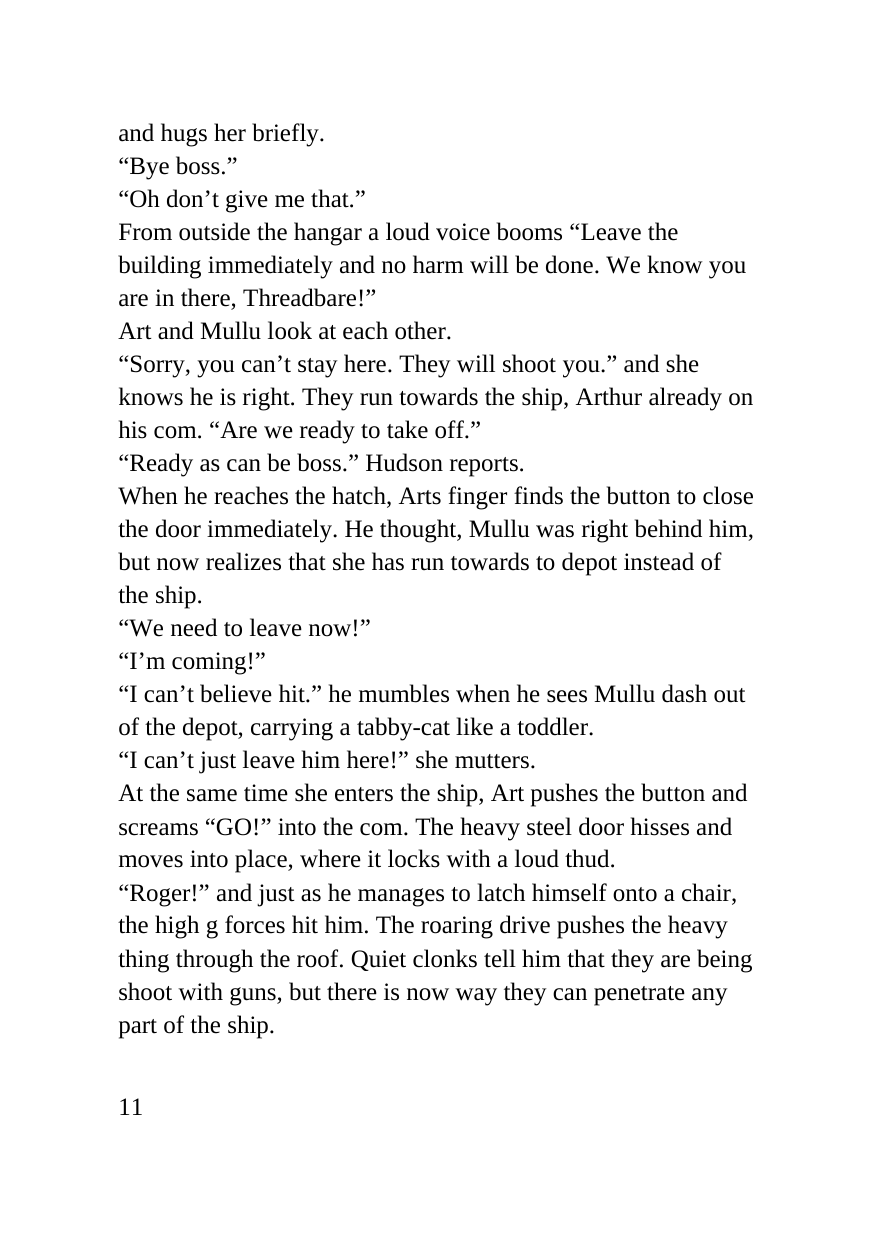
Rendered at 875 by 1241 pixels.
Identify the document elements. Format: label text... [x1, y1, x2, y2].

text and hugs her briefly. “Bye boss.” “Oh don’t give me that.” From outside the hangar a loud voice booms “Leave the building immediately and no harm will be done. We know you are in there, Threadbare!” Art and Mullu look at each other. “Sorry, you can’t stay here. They will shoot you.” and she knows he is right. They run towards the ship, Arthur already on his com. “Are we ready to take off.” “Ready as can be boss.” Hudson reports. When he reaches the hatch, Arts finger finds the button to close the door immediately. He thought, Mullu was right behind him, but now realizes that she has run towards to depot instead of the ship. “We need to leave now!” “I’m coming!” “I can’t believe hit.” he mumbles when he sees Mullu dash out of the depot, carrying a tabby-cat like a toddler. “I can’t just leave him here!” she mutters. At the same time she enters the ship, Art pushes the button and screams “GO!” into the com. The heavy steel door hisses and moves into place, where it locks with a loud thud. “Roger!” and just as he manages to latch himself onto a chair, the high g forces hit him. The roaring drive pushes the heavy thing through the roof. Quiet clonks tell him that they are being shoot with guns, but there is now way they can penetrate any part of the ship. [118, 118, 756, 1038]
